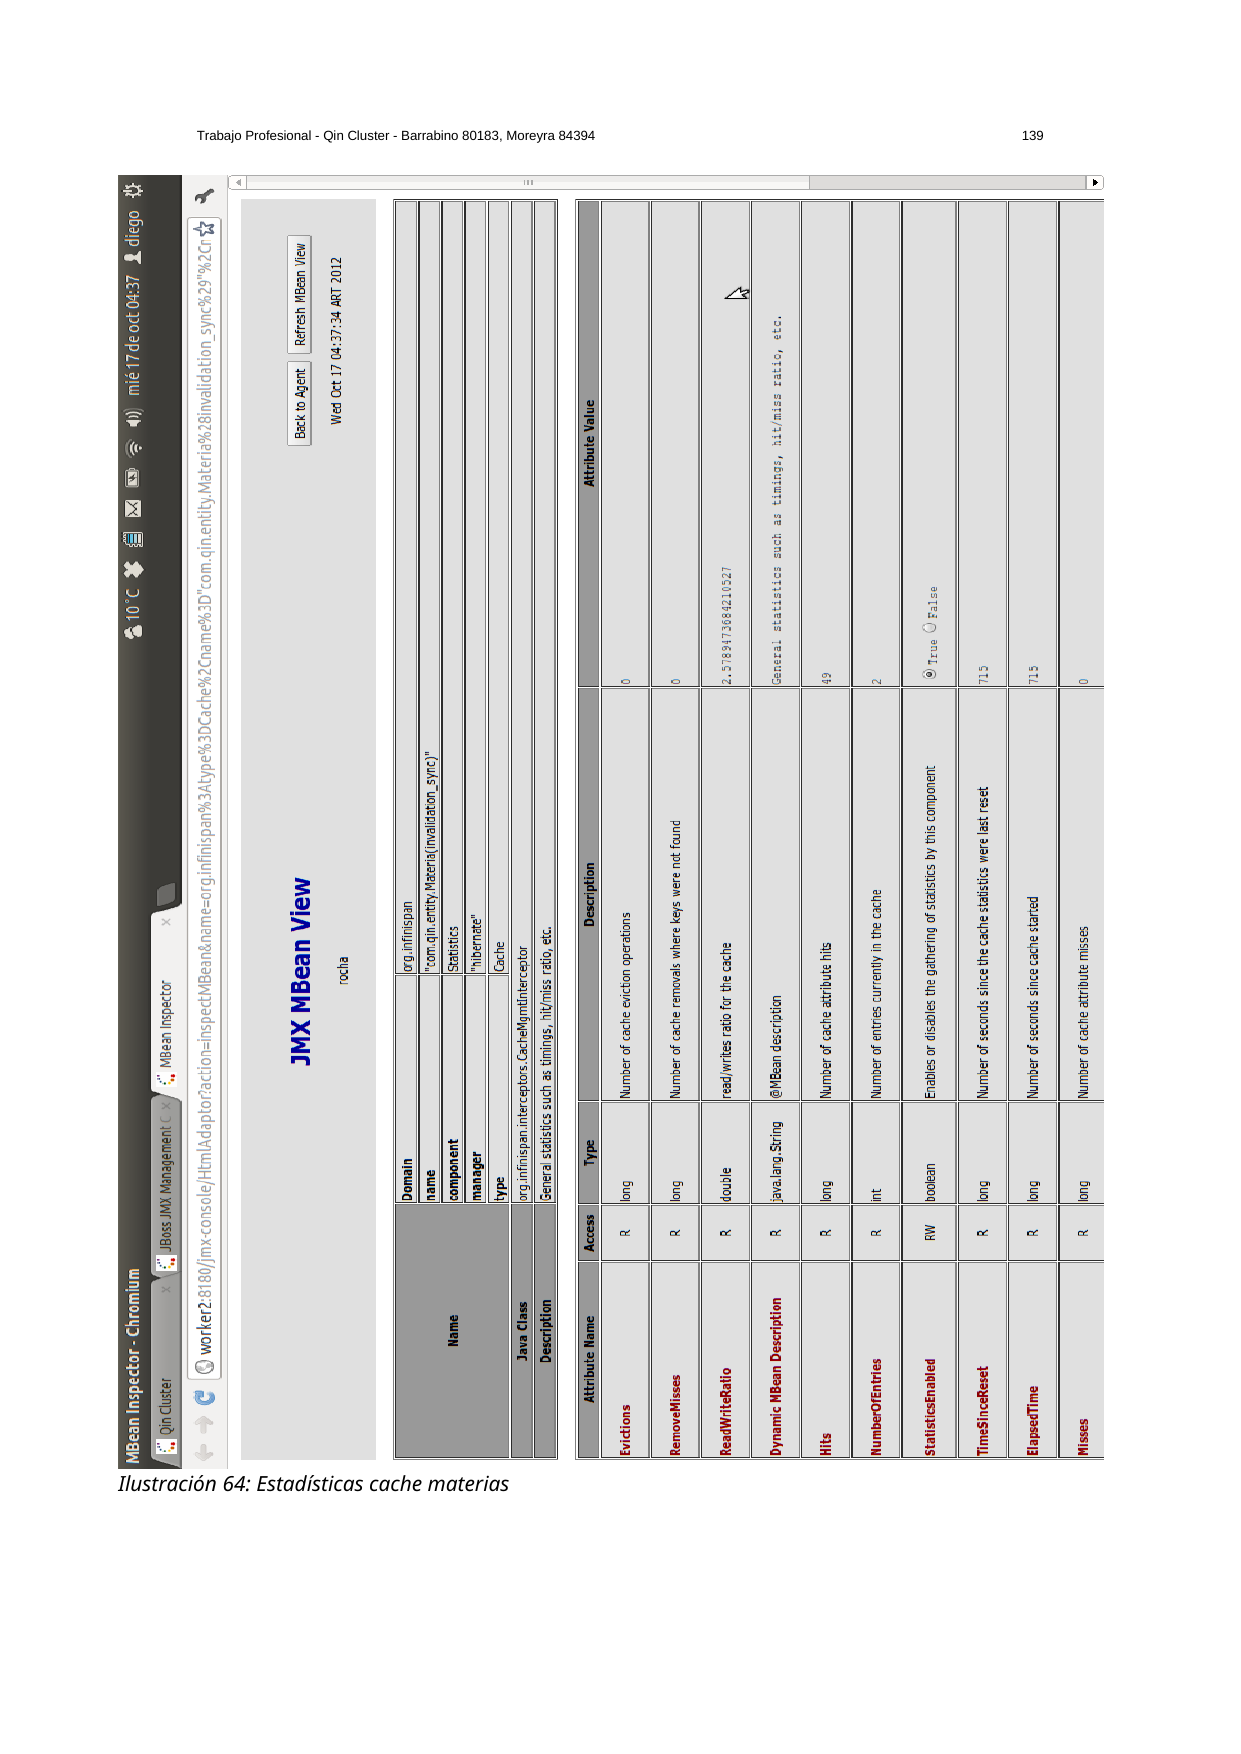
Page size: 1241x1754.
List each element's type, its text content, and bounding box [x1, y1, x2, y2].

text Ilustración 64: Estadísticas cache materias [118, 1469, 1104, 1497]
picture [118, 175, 1104, 1469]
